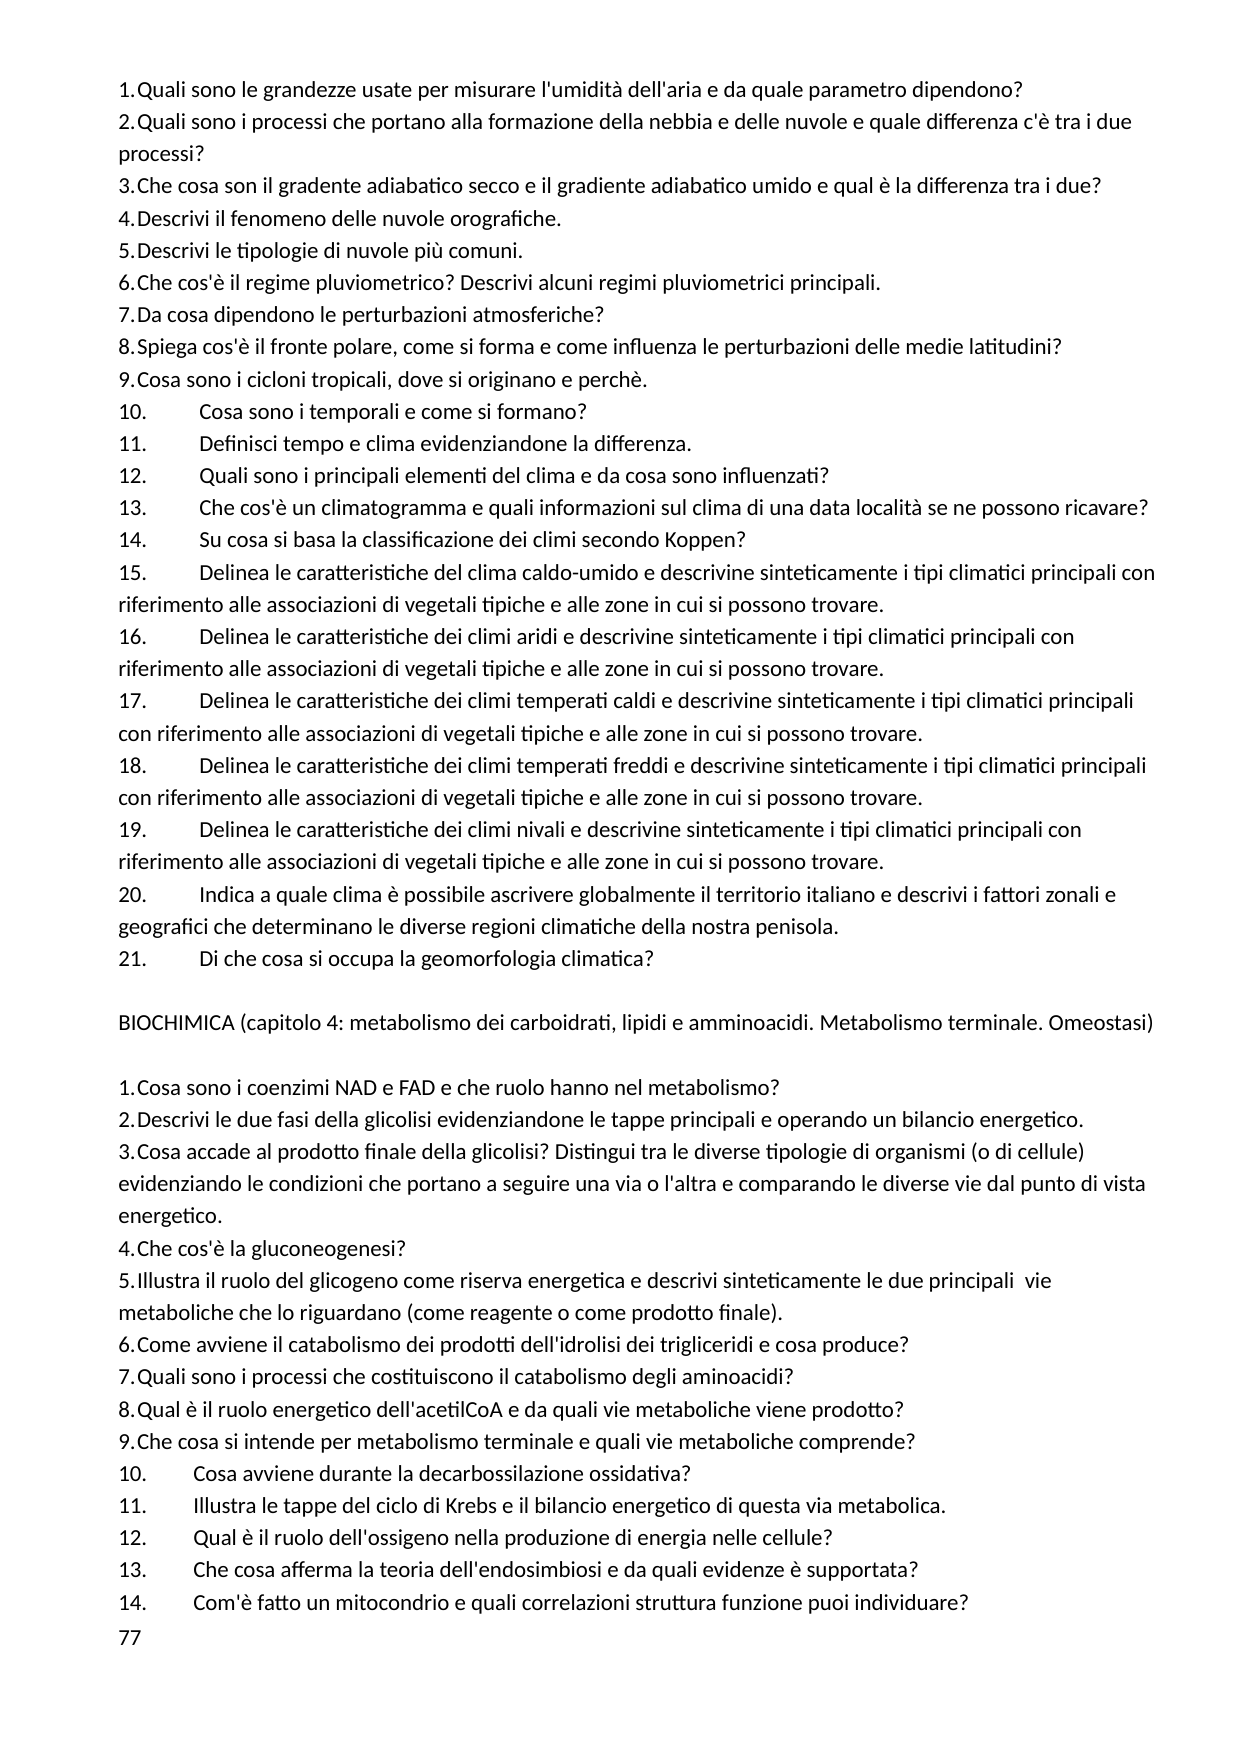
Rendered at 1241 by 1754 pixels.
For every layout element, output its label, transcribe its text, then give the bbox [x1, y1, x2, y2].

list Che cosa son il gradente adiabatico secco e il gradiente adiabatico umido e qual è la differenza tra i due? [118, 172, 1173, 199]
list Descrivi le due fasi della glicolisi evidenziandone le tappe principali e operando un bilancio energetico. [118, 1105, 1173, 1133]
list Delinea le caratteristiche dei climi temperati freddi e descrivine sinteticamente i tipi climatici principali con riferimento alle associazioni di vegetali tipiche e alle zone in cui si possono trovare. [118, 751, 1173, 811]
list Cosa accade al prodotto finale della glicolisi? Distingui tra le diverse tipologie di organismi (o di cellule) evidenziando le condizioni che portano a seguire una via o l'altra e comparando le diverse vie dal punto di vista energetico. [118, 1137, 1173, 1229]
list Quali sono i processi che portano alla formazione della nebbia e delle nuvole e quale differenza c'è tra i due processi? [118, 107, 1173, 167]
list Definisci tempo e clima evidenziandone la differenza. [118, 429, 1173, 457]
text BIOCHIMICA (capitolo 4: metabolismo dei carboidrati, lipidi e amminoacidi. Metabolismo terminale. Omeostasi) [118, 1008, 1173, 1036]
list Quali sono i processi che costituiscono il catabolismo degli aminoacidi? [118, 1362, 1173, 1391]
list Su cosa si basa la classificazione dei climi secondo Koppen? [118, 526, 1173, 554]
list Indica a quale clima è possibile ascrivere globalmente il territorio italiano e descrivi i fattori zonali e geografici che determinano le diverse regioni climatiche della nostra penisola. [118, 880, 1173, 940]
list Cosa sono i coenzimi NAD e FAD e che ruolo hanno nel metabolismo? [118, 1073, 1173, 1101]
list Cosa sono i temporali e come si formano? [118, 397, 1173, 425]
list Che cos'è il regime pluviometrico? Descrivi alcuni regimi pluviometrici principali. [118, 268, 1173, 296]
list Quali sono i principali elementi del clima e da cosa sono influenzati? [118, 461, 1173, 489]
list Di che cosa si occupa la geomorfologia climatica? [118, 944, 1173, 972]
list Da cosa dipendono le perturbazioni atmosferiche? [118, 300, 1173, 328]
list Spiega cos'è il fronte polare, come si forma e come influenza le perturbazioni delle medie latitudini? [118, 332, 1173, 361]
list Che cosa si intende per metabolismo terminale e quali vie metaboliche comprende? [118, 1427, 1173, 1455]
list Illustra il ruolo del glicogeno come riserva energetica e descrivi sinteticamente le due principali vie metaboliche che lo riguardano (come reagente o come prodotto finale). [118, 1266, 1173, 1326]
list Descrivi le tipologie di nuvole più comuni. [118, 236, 1173, 264]
list Cosa sono i cicloni tropicali, dove si originano e perchè. [118, 365, 1173, 393]
list Delinea le caratteristiche dei climi nivali e descrivine sinteticamente i tipi climatici principali con riferimento alle associazioni di vegetali tipiche e alle zone in cui si possono trovare. [118, 815, 1173, 876]
list Che cos'è la gluconeogenesi? [118, 1234, 1173, 1262]
list Delinea le caratteristiche dei climi aridi e descrivine sinteticamente i tipi climatici principali con riferimento alle associazioni di vegetali tipiche e alle zone in cui si possono trovare. [118, 622, 1173, 682]
list Qual è il ruolo dell'ossigeno nella produzione di energia nelle cellule? [118, 1523, 1173, 1551]
list Illustra le tappe del ciclo di Krebs e il bilancio energetico di questa via metabolica. [118, 1491, 1173, 1519]
list Quali sono le grandezze usate per misurare l'umidità dell'aria e da quale parametro dipendono? [118, 75, 1173, 103]
list Com'è fatto un mitocondrio e quali correlazioni struttura funzione puoi individuare? [118, 1588, 1173, 1616]
list Descrivi il fenomeno delle nuvole orografiche. [118, 204, 1173, 232]
list Delinea le caratteristiche dei climi temperati caldi e descrivine sinteticamente i tipi climatici principali con riferimento alle associazioni di vegetali tipiche e alle zone in cui si possono trovare. [118, 687, 1173, 747]
list Qual è il ruolo energetico dell'acetilCoA e da quali vie metaboliche viene prodotto? [118, 1395, 1173, 1423]
list Che cosa afferma la teoria dell'endosimbiosi e da quali evidenze è supportata? [118, 1556, 1173, 1584]
list Che cos'è un climatogramma e quali informazioni sul clima di una data località se ne possono ricavare? [118, 493, 1173, 521]
list Come avviene il catabolismo dei prodotti dell'idrolisi dei trigliceridi e cosa produce? [118, 1330, 1173, 1358]
list Cosa avviene durante la decarbossilazione ossidativa? [118, 1459, 1173, 1487]
list Delinea le caratteristiche del clima caldo-umido e descrivine sinteticamente i tipi climatici principali con riferimento alle associazioni di vegetali tipiche e alle zone in cui si possono trovare. [118, 558, 1173, 618]
